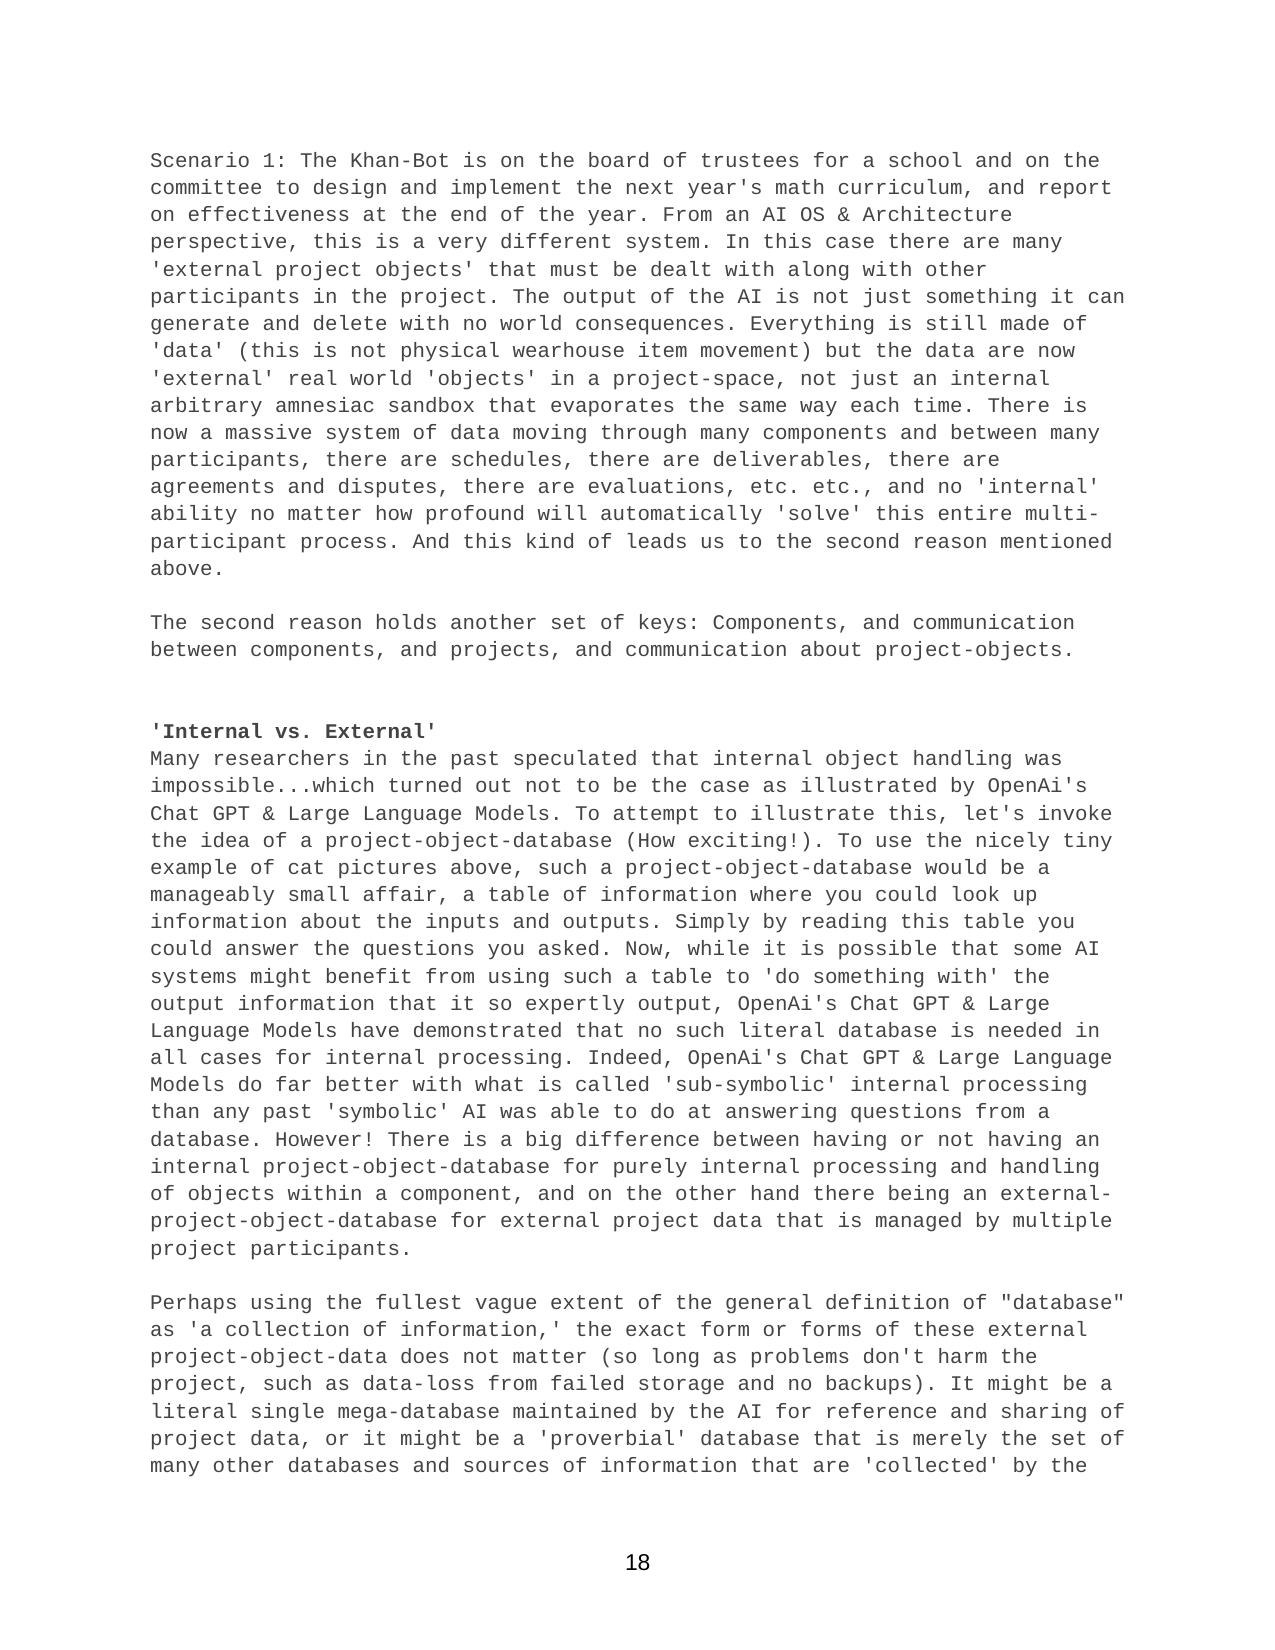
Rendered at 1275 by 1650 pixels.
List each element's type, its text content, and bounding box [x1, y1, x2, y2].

text Scenario 1: The Khan-Bot is on the board of trustees for a school and on the committee to design and implement the next year's math curriculum, and report on effectiveness at the end of the year. From an AI OS & Architecture perspective, this is a very different system. In this case there are many 'external project objects' that must be dealt with along with other participants in the project. The output of the AI is not just something it can generate and delete with no world consequences. Everything is still made of 'data' (this is not physical wearhouse item movement) but the data are now 'external' real world 'objects' in a project-space, not just an internal arbitrary amnesiac sandbox that evaporates the same way each time. There is now a massive system of data moving through many components and between many participants, there are schedules, there are deliverables, there are agreements and disputes, there are evaluations, etc. etc., and no 'internal' ability no matter how profound will automatically 'solve' this entire multi-participant process. And this kind of leads us to the second reason mentioned above. [150, 150, 1125, 581]
text Perhaps using the fullest vague extent of the general definition of "database" as 'a collection of information,' the exact form or forms of these external project-object-data does not matter (so long as problems don't harm the project, such as data-loss from failed storage and no backups). It might be a literal single mega-database maintained by the AI for reference and sharing of project data, or it might be a 'proverbial' database that is merely the set of many other databases and sources of information that are 'collected' by the [150, 1292, 1125, 1479]
text 'Internal vs. External' [150, 721, 1125, 744]
text Many researchers in the past speculated that internal object handling was impossible...which turned out not to be the case as illustrated by OpenAi's Chat GPT & Large Language Models. To attempt to illustrate this, let's invoke the idea of a project-object-database (How exciting!). To use the nicely tiny example of cat pictures above, such a project-object-database would be a manageably small affair, a table of information where you could look up information about the inputs and outputs. Simply by reading this table you could answer the questions you asked. Now, while it is possible that some AI systems might benefit from using such a table to 'do something with' the output information that it so expertly output, OpenAi's Chat GPT & Large Language Models have demonstrated that no such literal database is needed in all cases for internal processing. Indeed, OpenAi's Chat GPT & Large Language Models do far better with what is called 'sub-symbolic' internal processing than any past 'symbolic' AI was able to do at answering questions from a database. However! There is a big difference between having or not having an internal project-object-database for purely internal processing and handling of objects within a component, and on the other hand there being an external-project-object-database for external project data that is managed by multiple project participants. [150, 748, 1125, 1261]
text The second reason holds another set of keys: Components, and communication between components, and projects, and communication about project-objects. [150, 612, 1125, 663]
